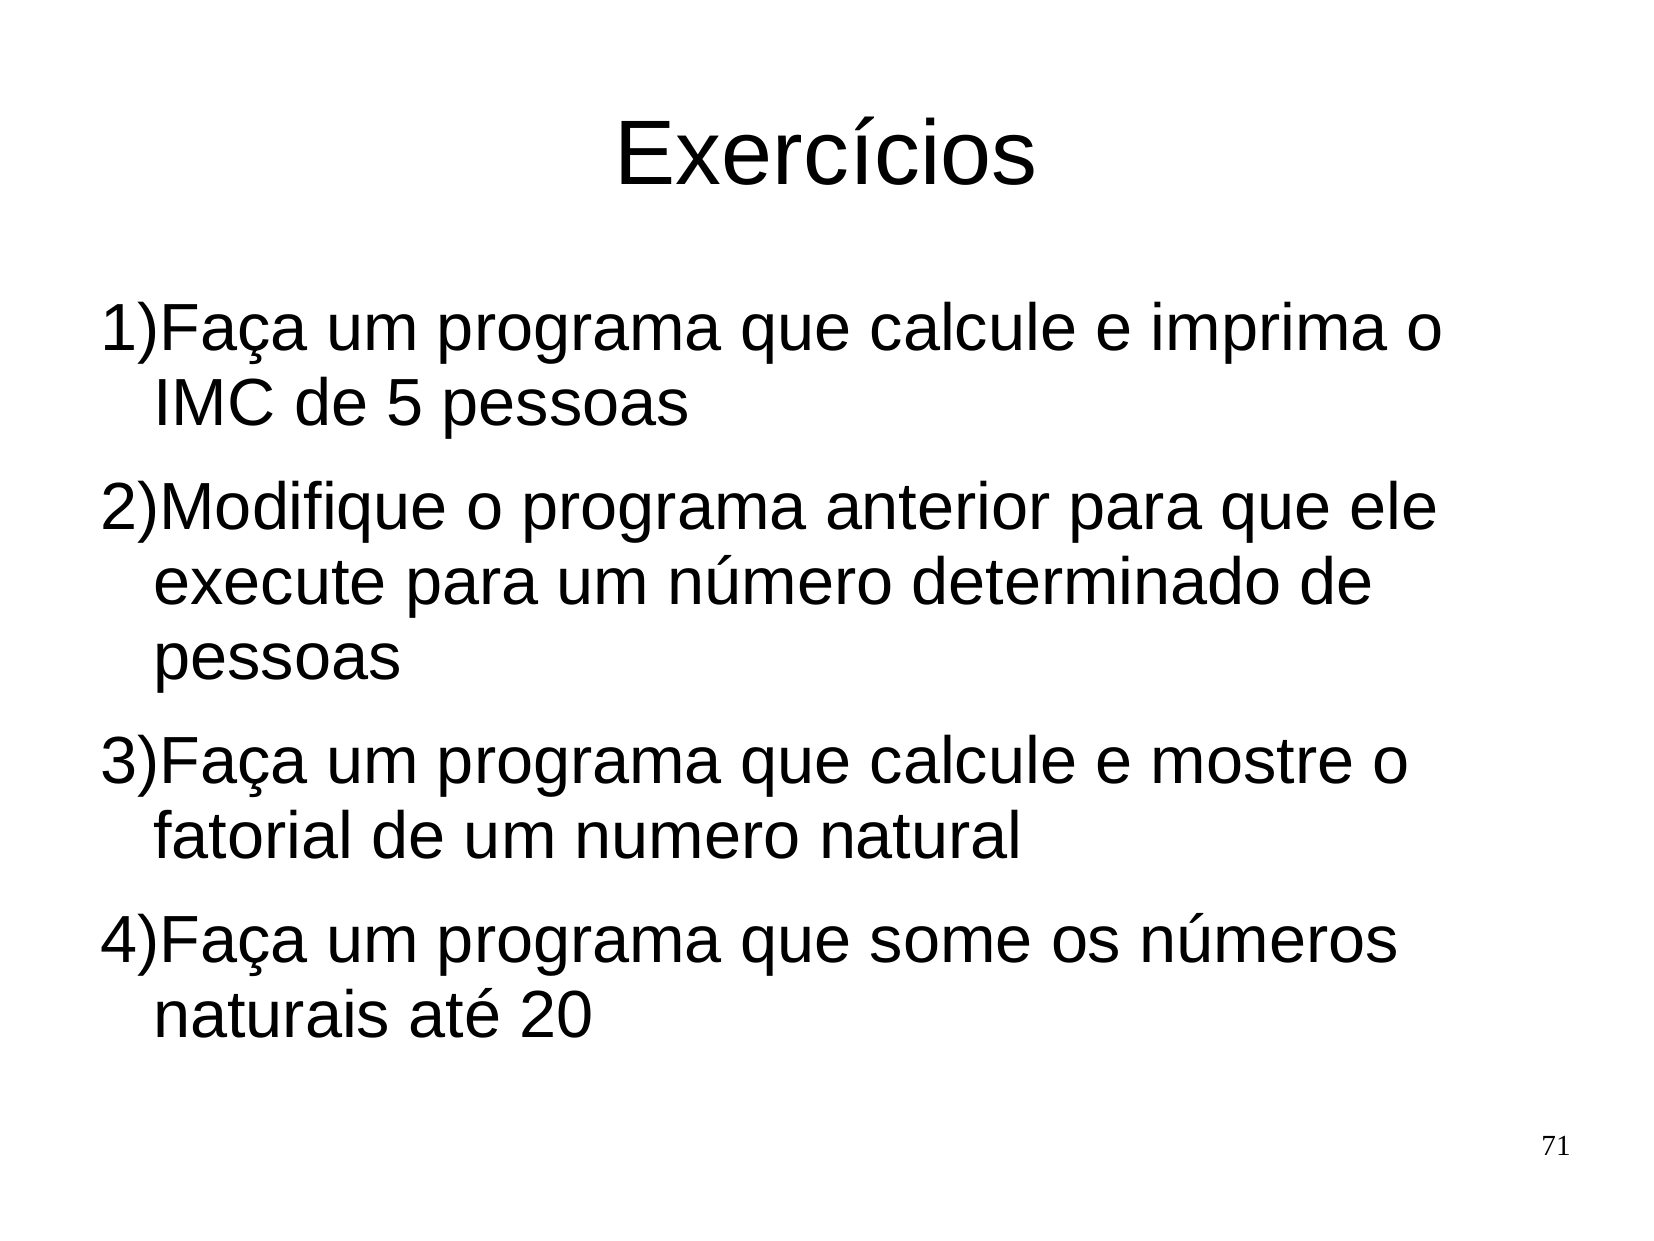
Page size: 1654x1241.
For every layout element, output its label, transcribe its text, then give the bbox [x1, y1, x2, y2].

title Exercícios [82, 49, 1571, 257]
list Faça um programa que calcule e imprima o IMC de 5 pessoas Modifique o programa anterior para que ele execute para um número determinado de pessoas Faça um programa que calcule e mostre o fatorial de um numero natural Faça um programa que some os números naturais até 20 [82, 290, 1571, 1134]
